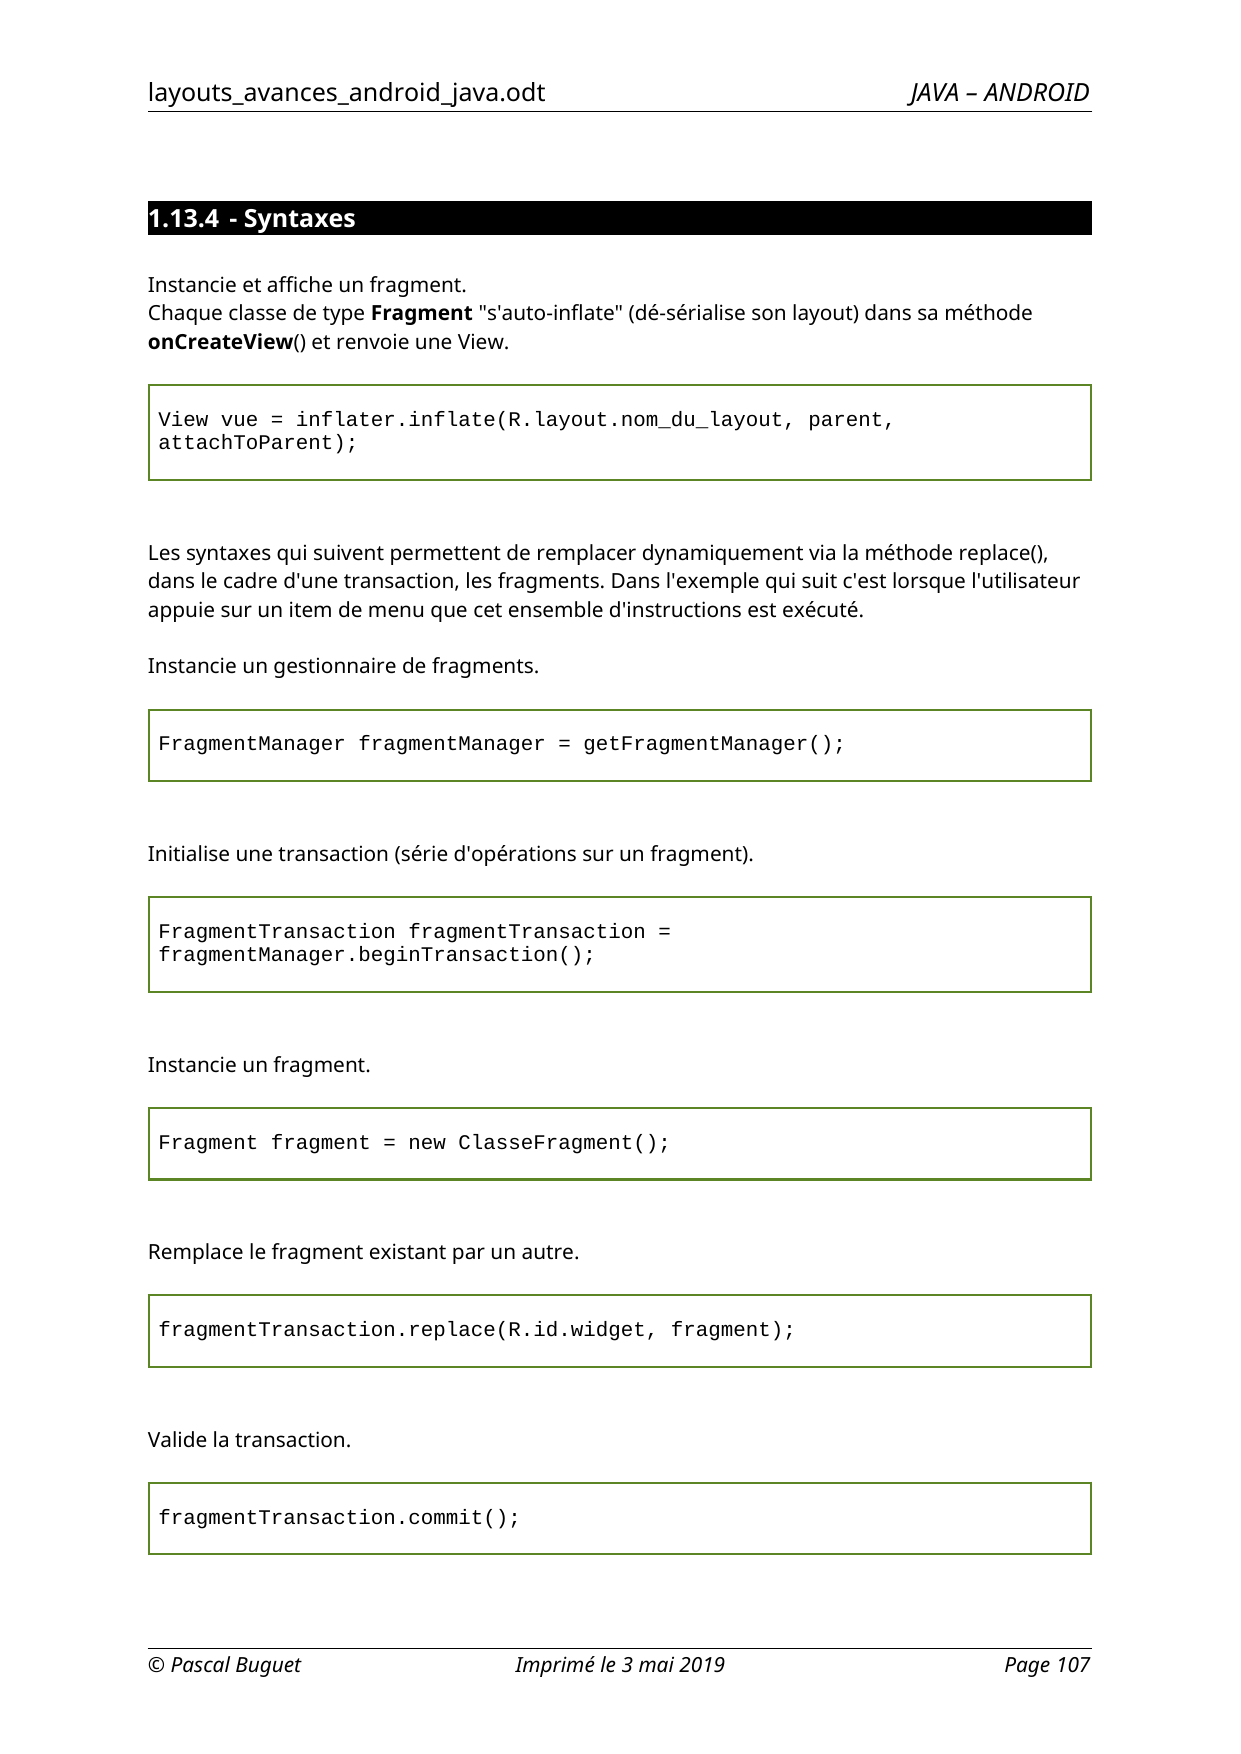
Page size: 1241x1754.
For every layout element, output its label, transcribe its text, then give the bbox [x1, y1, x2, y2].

text FragmentTransaction fragmentTransaction = fragmentManager.beginTransaction(); [150, 898, 1090, 991]
subtitle - Syntaxes [148, 201, 1092, 235]
text View vue = inflater.inflate(R.layout.nom_du_layout, parent, attachToParent); [150, 386, 1090, 479]
text fragmentTransaction.commit(); [150, 1484, 1090, 1553]
text Fragment fragment = new ClasseFragment(); [150, 1109, 1090, 1178]
text Instancie un gestionnaire de fragments. [148, 652, 1092, 680]
text Instancie et affiche un fragment. [148, 270, 1092, 298]
text FragmentManager fragmentManager = getFragmentManager(); [150, 711, 1090, 780]
text Initialise une transaction (série d'opérations sur un fragment). [148, 839, 1092, 867]
text fragmentTransaction.replace(R.id.widget, fragment); [150, 1296, 1090, 1366]
text Valide la transaction. [148, 1425, 1092, 1453]
text Chaque classe de type Fragment "s'auto-inflate" (dé-sérialise son layout) dans sa méthode onCreateView() et renvoie une View. [148, 298, 1092, 355]
text Instancie un fragment. [148, 1050, 1092, 1078]
text Remplace le fragment existant par un autre. [148, 1237, 1092, 1266]
text Les syntaxes qui suivent permettent de remplacer dynamiquement via la méthode replace(), dans le cadre d'une transaction, les fragments. Dans l'exemple qui suit c'est lorsque l'utilisateur appuie sur un item de menu que cet ensemble d'instructions est exécuté. [148, 538, 1092, 623]
